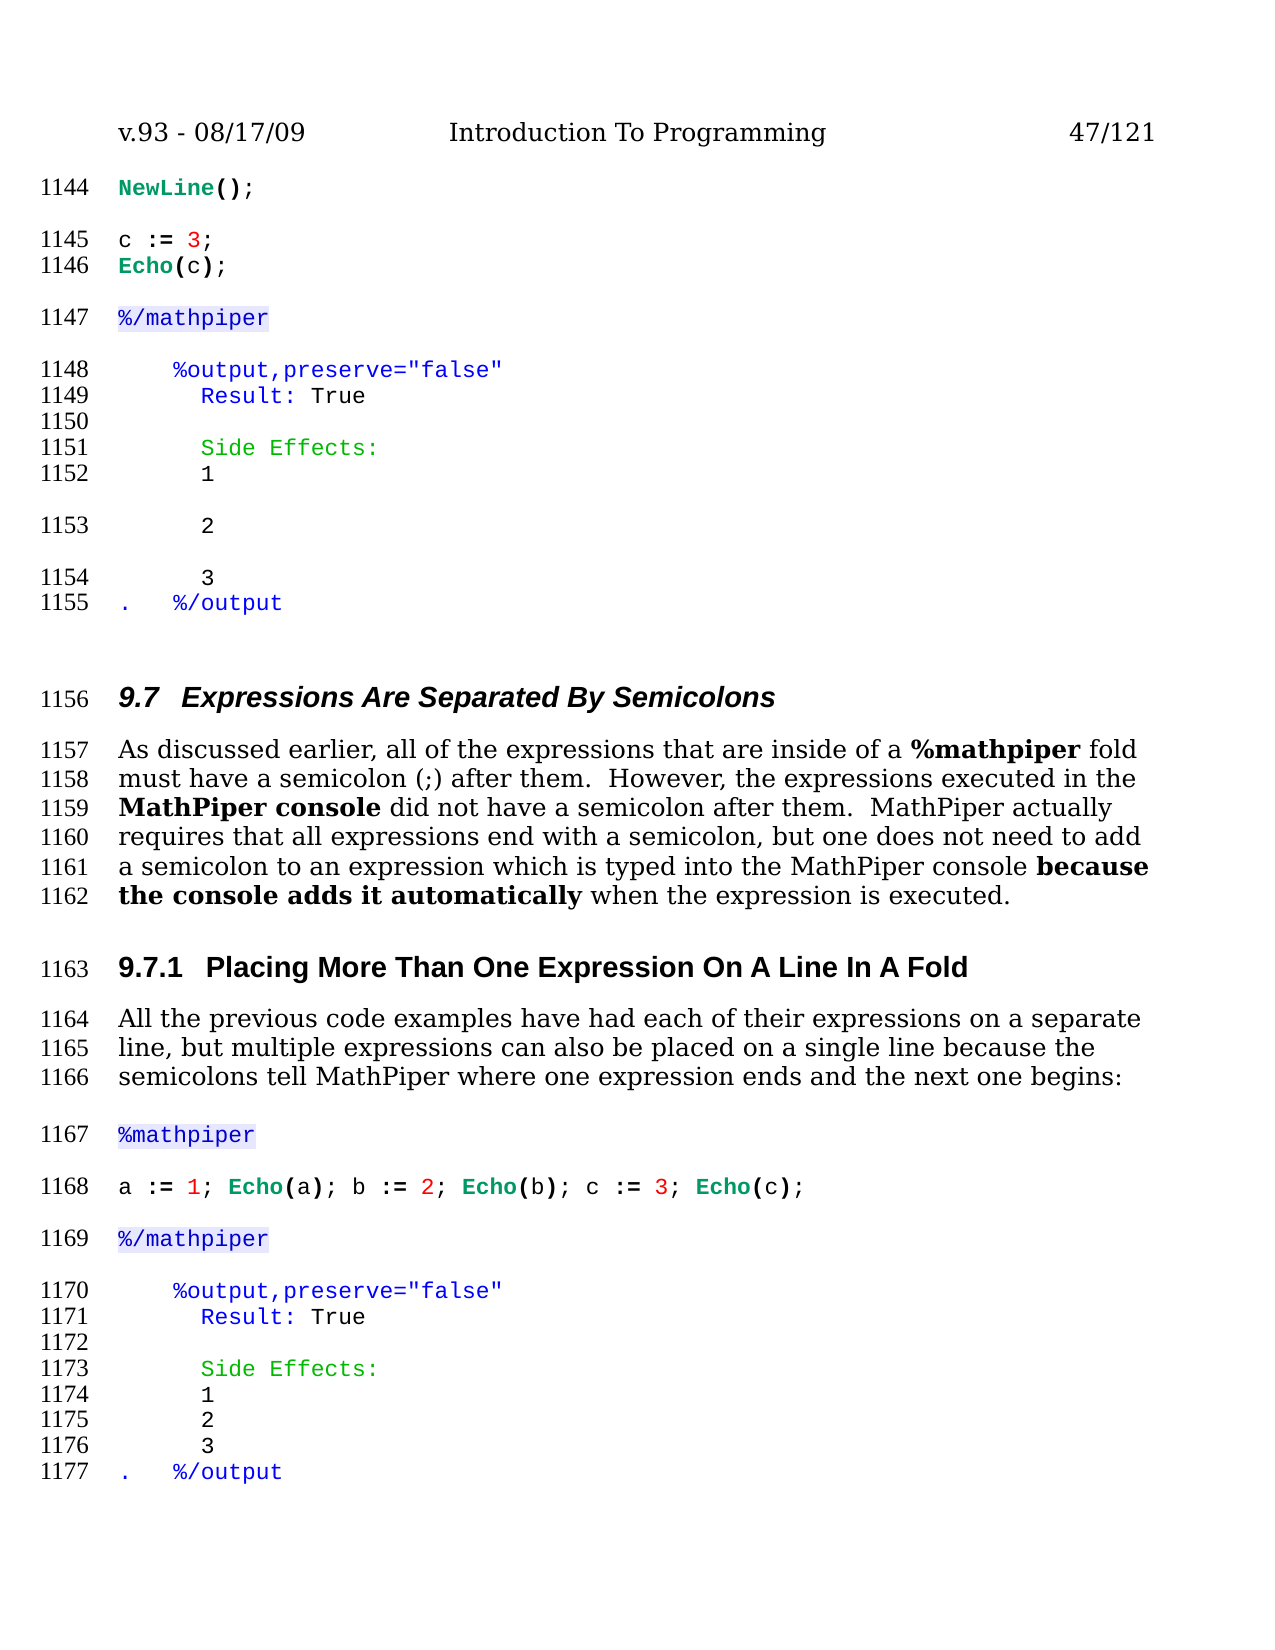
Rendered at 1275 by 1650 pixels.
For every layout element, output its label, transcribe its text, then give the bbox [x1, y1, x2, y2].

text c := 3; [118, 229, 1157, 254]
text 2 [118, 514, 1157, 540]
text All the previous code examples have had each of their expressions on a separate line, but multiple expressions can also be placed on a single line because the semicolons tell MathPiper where one expression ends and the next one begins: [118, 1004, 1157, 1092]
text As discussed earlier, all of the expressions that are inside of a %mathpiper fold must have a semicolon (;) after them. However, the expressions executed in the MathPiper console did not have a semicolon after them. MathPiper actually requires that all expressions end with a semicolon, but one does not need to add a semicolon to an expression which is typed into the MathPiper console because the console adds it automatically when the expression is executed. [118, 735, 1157, 911]
text %/mathpiper [118, 306, 1157, 332]
text a := 1; Echo(a); b := 2; Echo(b); c := 3; Echo(c); [118, 1175, 1157, 1201]
text 2 [118, 1409, 1157, 1435]
text NewLine(); [118, 177, 1157, 203]
text %output,preserve="false" [118, 1279, 1157, 1305]
text . %/output [118, 1461, 1157, 1487]
text Side Effects: [118, 1357, 1157, 1383]
text Echo(c); [118, 254, 1157, 281]
text Result: True [118, 1305, 1157, 1331]
text Side Effects: [118, 436, 1157, 462]
text %mathpiper [118, 1123, 1157, 1149]
subtitle Expressions Are Separated By Semicolons [118, 680, 1157, 714]
text . %/output [118, 592, 1157, 618]
text 3 [118, 1435, 1157, 1461]
text %/mathpiper [118, 1227, 1157, 1253]
text %output,preserve="false" [118, 358, 1157, 384]
text 1 [118, 1383, 1157, 1409]
text 3 [118, 566, 1157, 592]
subtitle Placing More Than One Expression On A Line In A Fold [118, 949, 1157, 983]
text 1 [118, 462, 1157, 488]
text Result: True [118, 384, 1157, 410]
